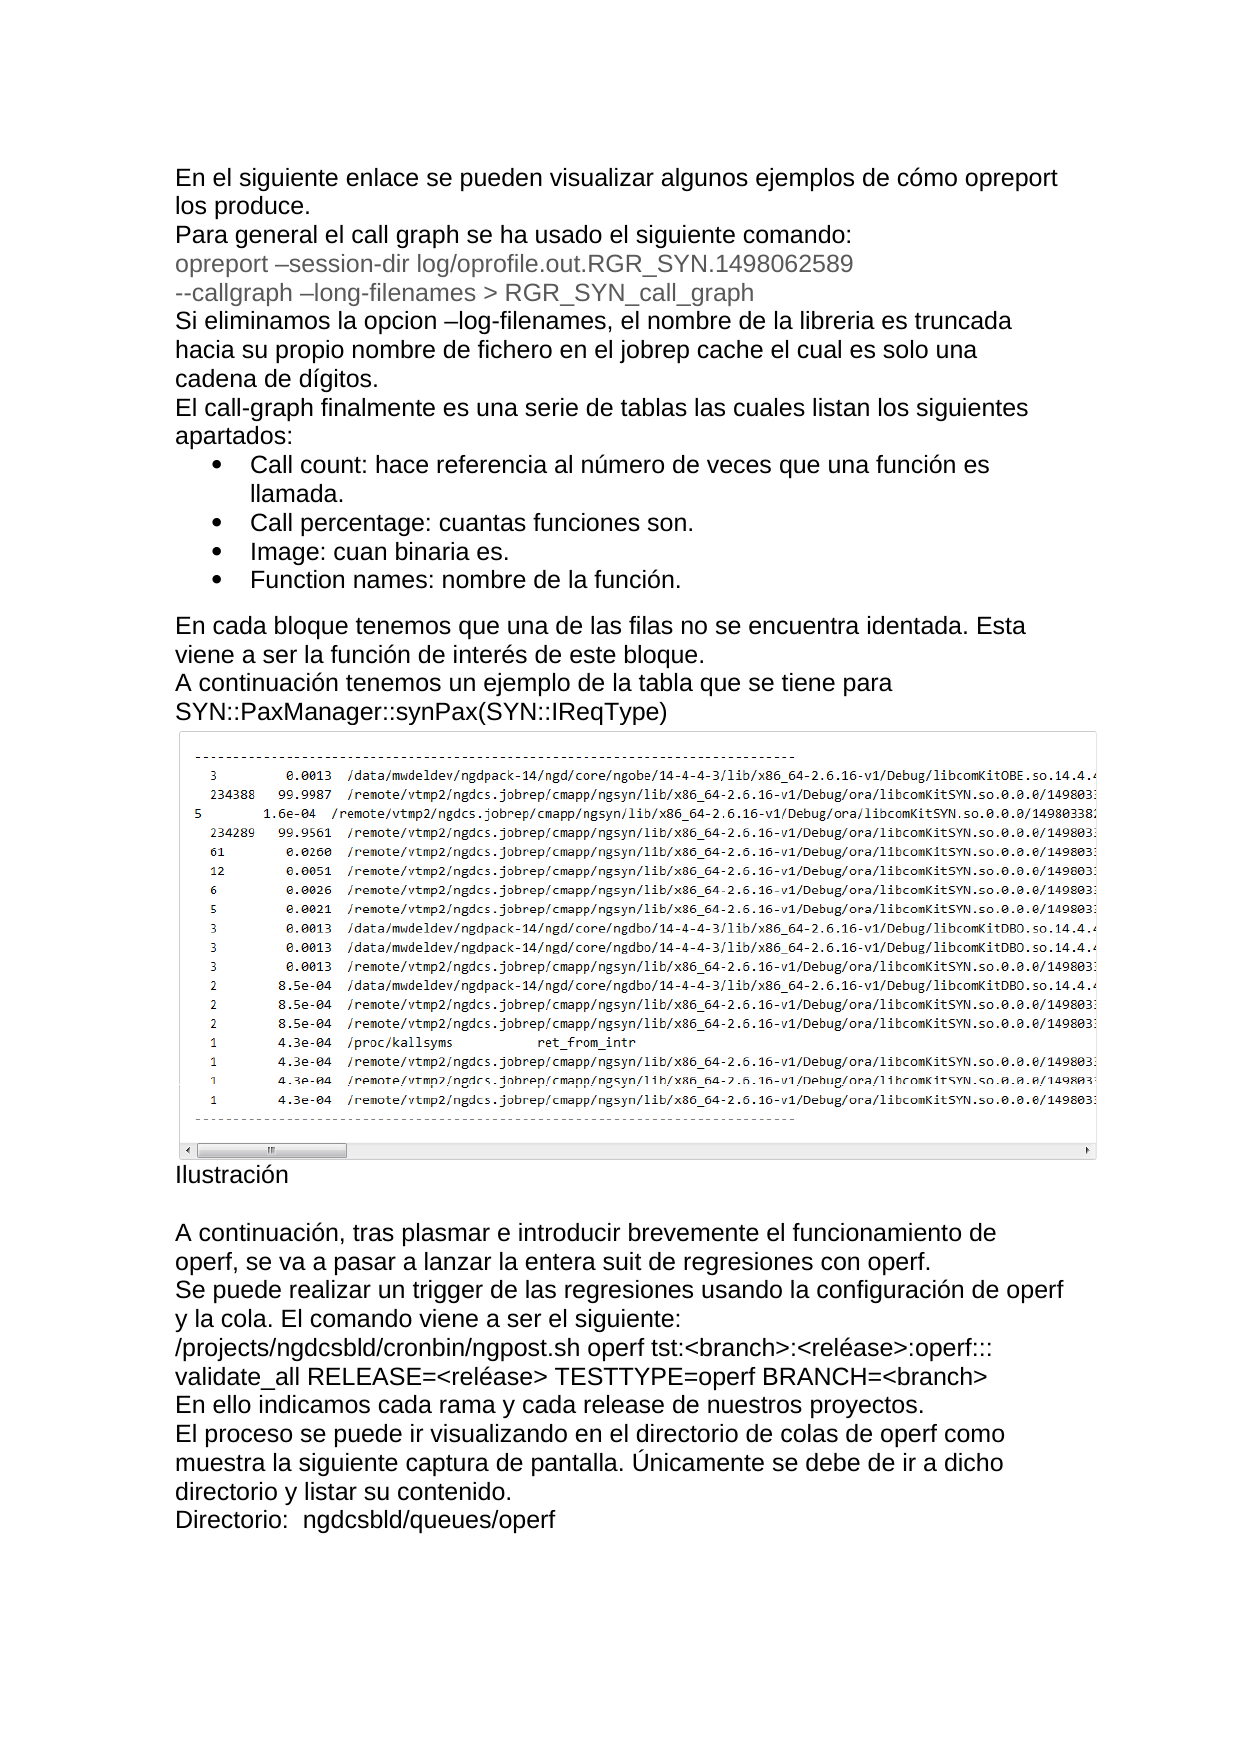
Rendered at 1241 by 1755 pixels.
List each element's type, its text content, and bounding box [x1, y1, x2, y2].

list Call count: hace referencia al número de veces que una función es llamada. [212, 450, 1065, 508]
text Directorio: ngdcsbld/queues/operf [175, 1505, 1065, 1534]
picture [175, 725, 1116, 1161]
text --callgraph –long-filenames > RGR_SYN_call_graph [175, 277, 1065, 306]
text /projects/ngdcsbld/cronbin/ngpost.sh operf tst:<branch>:<reléase>:operf::: validate_all RELEASE=<reléase> TESTTYPE=operf BRANCH=<branch> [175, 1333, 1065, 1390]
text El call-graph finalmente es una serie de tablas las cuales listan los siguientes apartados: [175, 392, 1065, 450]
text En el siguiente enlace se pueden visualizar algunos ejemplos de cómo opreport los produce. [175, 162, 1065, 220]
list Image: cuan binaria es. [212, 536, 1065, 565]
text En ello indicamos cada rama y cada release de nuestros proyectos. [175, 1390, 1065, 1419]
text A continuación tenemos un ejemplo de la tabla que se tiene para SYN::PaxManager::synPax(SYN::IReqType) [175, 668, 1065, 725]
text Ilustración [175, 1161, 1065, 1189]
text Se puede realizar un trigger de las regresiones usando la configuración de operf y la cola. El comando viene a ser el siguiente: [175, 1275, 1065, 1333]
text A continuación, tras plasmar e introducir brevemente el funcionamiento de operf, se va a pasar a lanzar la entera suit de regresiones con operf. [175, 1218, 1065, 1275]
text Para general el call graph se ha usado el siguiente comando: [175, 220, 1065, 249]
text Si eliminamos la opcion –log-filenames, el nombre de la libreria es truncada hacia su propio nombre de fichero en el jobrep cache el cual es solo una cadena de dígitos. [175, 306, 1065, 392]
text En cada bloque tenemos que una de las filas no se encuentra identada. Esta viene a ser la función de interés de este bloque. [175, 611, 1065, 668]
list Call percentage: cuantas funciones son. [212, 508, 1065, 536]
text El proceso se puede ir visualizando en el directorio de colas de operf como muestra la siguiente captura de pantalla. Únicamente se debe de ir a dicho directorio y listar su contenido. [175, 1419, 1065, 1505]
text opreport –session-dir log/oprofile.out.RGR_SYN.1498062589 [175, 249, 1065, 277]
list Function names: nombre de la función. [212, 565, 1065, 594]
